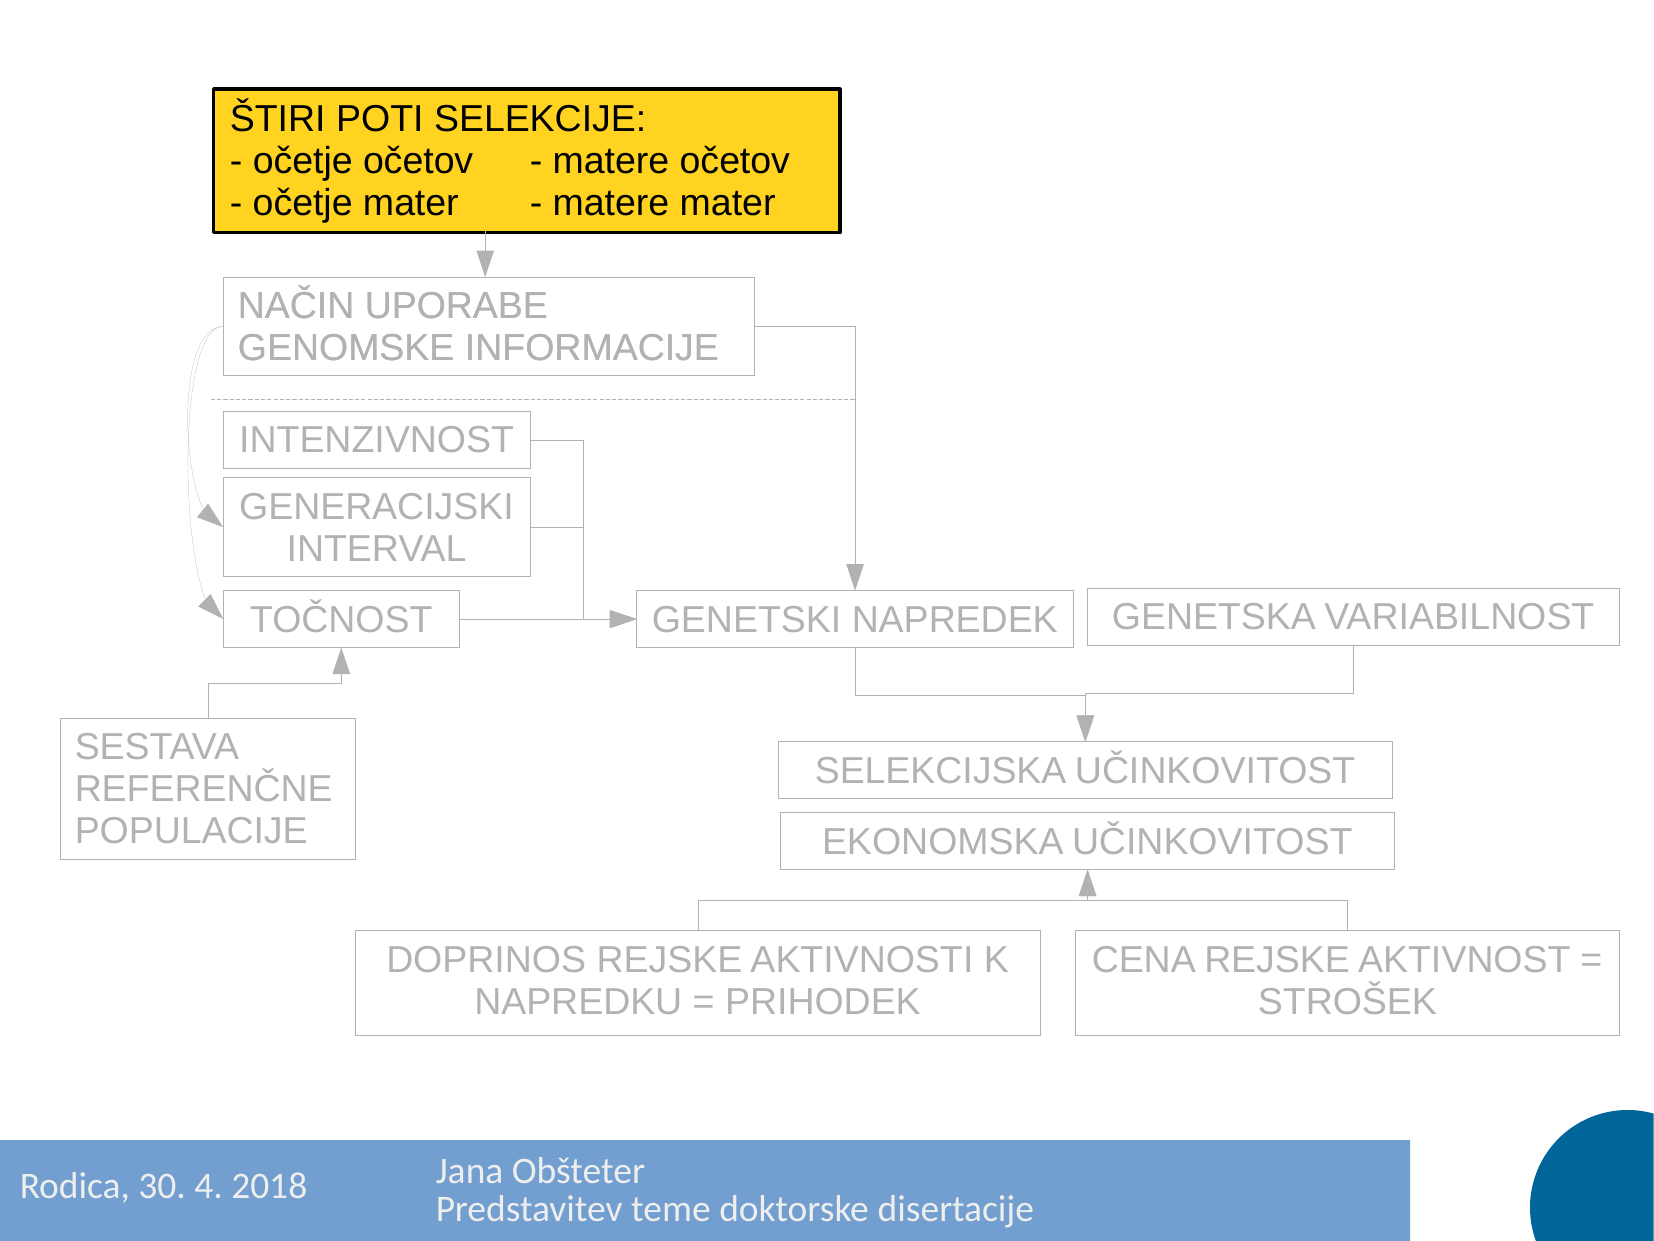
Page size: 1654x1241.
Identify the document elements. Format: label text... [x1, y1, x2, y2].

text_box Selekcijska učinkovitost [778, 741, 1393, 799]
text_box točnost [223, 590, 460, 648]
text_box Genetska variabilnost [1087, 588, 1620, 646]
text_box Ekonomska učinkovitost [780, 812, 1395, 870]
text_box Štiri poti selekcije: - očetje očetov - matere očetov - očetje mater - matere mater [213, 88, 841, 233]
text_box Sestava referenčne populacije [60, 718, 356, 860]
text_box Generacijski interval [223, 477, 531, 577]
text_box intenzivnost [223, 411, 531, 469]
text_box Doprinos rejske aktivnosti k napredku = prihodek [355, 930, 1041, 1036]
text_box Genetski napredek [636, 590, 1074, 648]
text_box Način uporabe genomskE informacije [223, 277, 755, 376]
text_box Cena rejske aktivnost = strošek [1075, 930, 1620, 1036]
